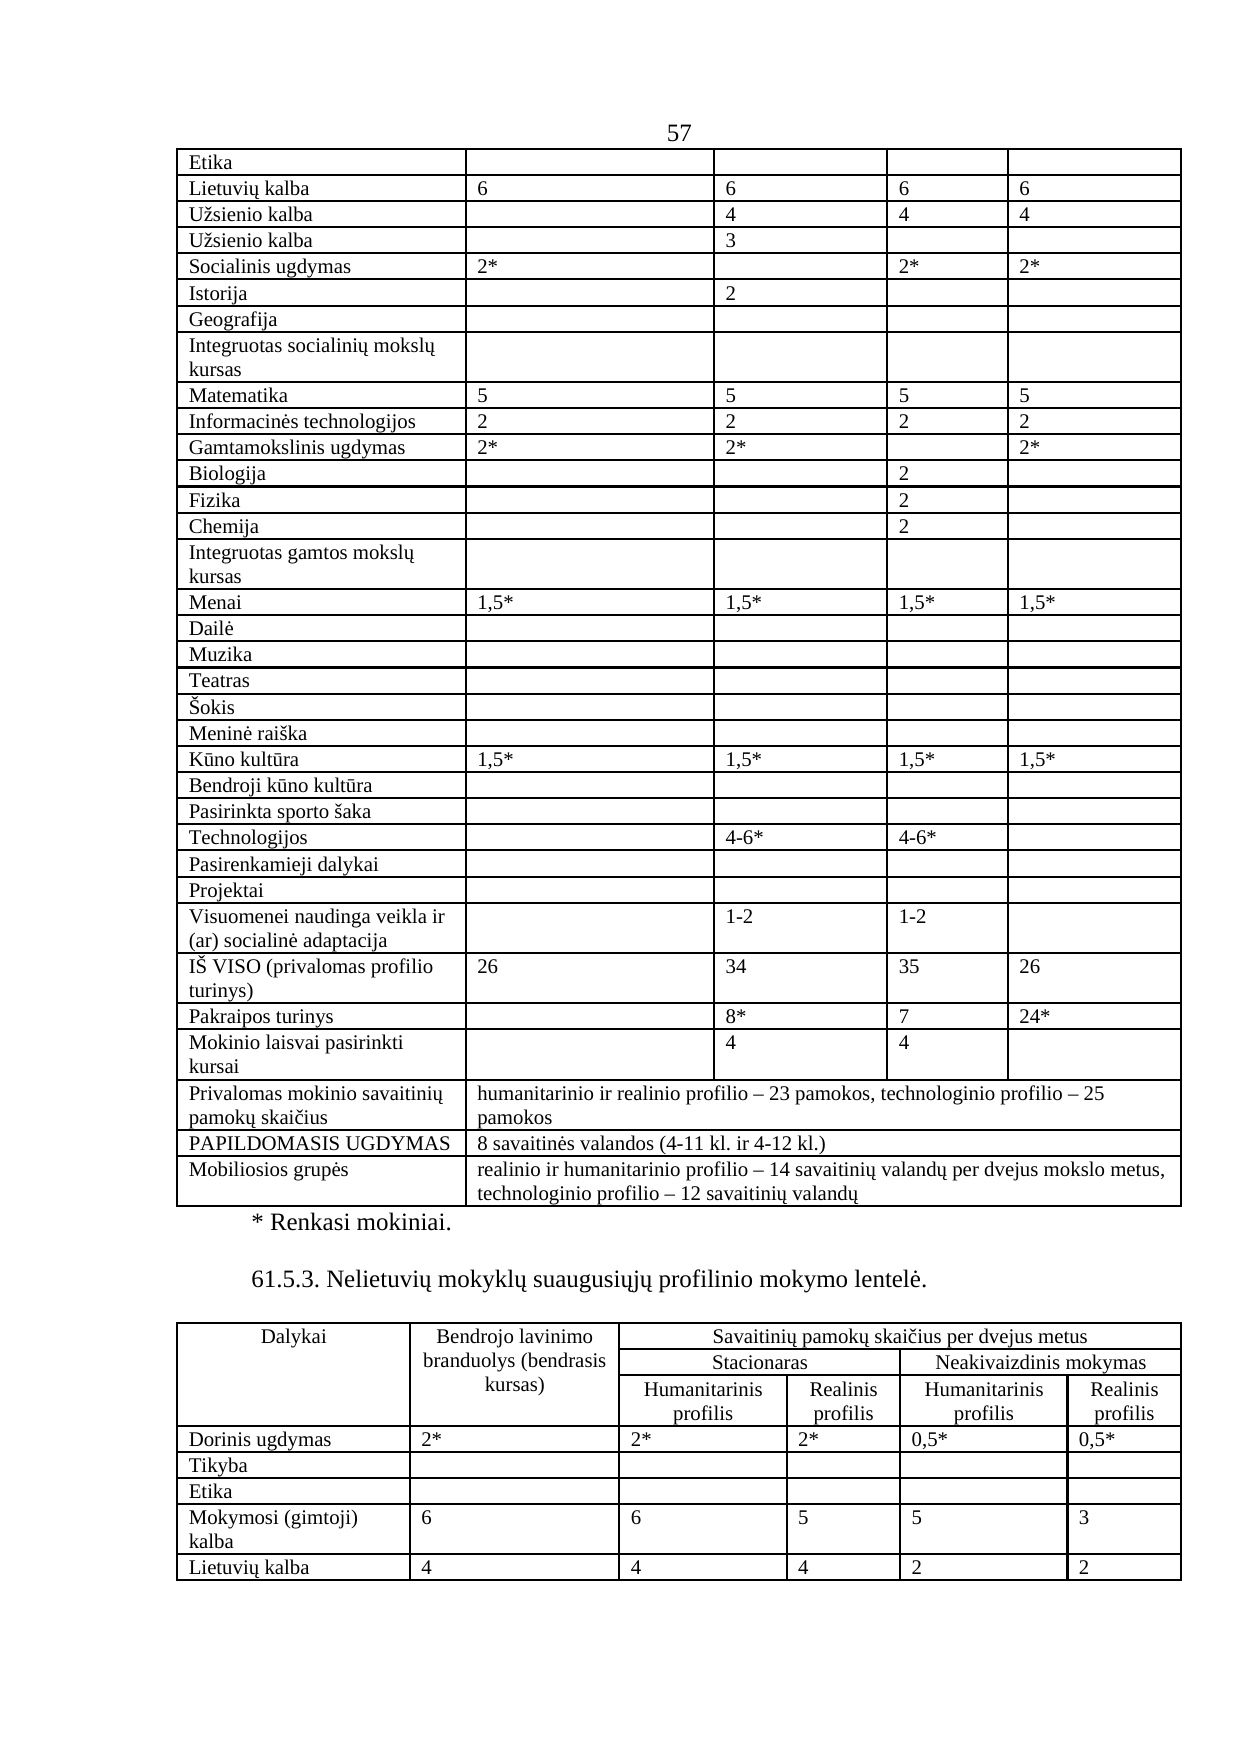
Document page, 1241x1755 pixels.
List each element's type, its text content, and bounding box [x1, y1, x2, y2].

table_cell Gamtamokslinis ugdymas [178, 435, 465, 459]
table_cell [467, 642, 713, 666]
table_cell 2 [888, 461, 1007, 485]
table_cell [888, 280, 1007, 304]
table_cell [1009, 878, 1180, 902]
table_cell [467, 616, 713, 640]
table_cell [715, 540, 886, 588]
table_cell Integruotas gamtos mokslų kursas [178, 540, 465, 588]
table_cell [888, 540, 1007, 588]
table_cell Realinis profilis [788, 1376, 899, 1424]
table_cell 2* [467, 254, 713, 278]
table_cell [467, 825, 713, 849]
table_cell [788, 1453, 899, 1477]
table_cell [1009, 461, 1180, 485]
table_cell 2* [620, 1427, 786, 1451]
text * Renkasi mokiniai. [177, 1207, 1181, 1236]
table_cell 1,5* [1009, 590, 1180, 614]
table_cell [888, 669, 1007, 692]
table_cell 3 [715, 228, 886, 252]
table_cell 2 [715, 409, 886, 433]
table_cell 1-2 [888, 904, 1007, 952]
table_cell 35 [888, 954, 1007, 1002]
table_cell [715, 254, 886, 278]
table_cell 4 [888, 202, 1007, 226]
table_cell [888, 695, 1007, 719]
table_cell [715, 773, 886, 797]
table_cell 2 [901, 1555, 1066, 1579]
table_cell Teatras [178, 669, 465, 692]
table_cell Neakivaizdinis mokymas [901, 1350, 1180, 1374]
table_cell [1009, 851, 1180, 876]
table_cell [888, 150, 1007, 174]
table_cell [1009, 514, 1180, 538]
table_cell [901, 1479, 1066, 1503]
table_cell [620, 1479, 786, 1503]
table_cell 2 [888, 409, 1007, 433]
table_cell 1,5* [1009, 747, 1180, 771]
table_cell Visuomenei naudinga veikla ir (ar) socialinė adaptacija [178, 904, 465, 952]
table_cell [411, 1453, 618, 1477]
table_cell [715, 488, 886, 512]
table_cell 4-6* [888, 825, 1007, 849]
table_cell Technologijos [178, 825, 465, 849]
table_cell 6 [467, 176, 713, 200]
table_cell Stacionaras [620, 1350, 899, 1374]
table_cell Tikyba [178, 1453, 409, 1477]
table_cell [467, 695, 713, 719]
table_cell 5 [788, 1505, 899, 1553]
table_cell Pasirenkamieji dalykai [178, 851, 465, 876]
table_cell [788, 1479, 899, 1503]
table_cell Informacinės technologijos [178, 409, 465, 433]
table_cell 1,5* [467, 747, 713, 771]
table_cell [467, 514, 713, 538]
table_cell [467, 202, 713, 226]
table_cell [467, 228, 713, 252]
table_cell Kūno kultūra [178, 747, 465, 771]
table_cell 2 [888, 514, 1007, 538]
table_cell [901, 1453, 1066, 1477]
table_cell 4 [888, 1030, 1007, 1078]
table_cell [888, 799, 1007, 823]
table_cell 4 [715, 202, 886, 226]
table_cell 4 [411, 1555, 618, 1579]
table_cell 0,5* [1069, 1427, 1180, 1451]
table_cell 6 [888, 176, 1007, 200]
table_cell 24* [1009, 1004, 1180, 1028]
table_cell 2* [715, 435, 886, 459]
table_cell [715, 642, 886, 666]
table_cell [715, 616, 886, 640]
table_cell [1069, 1453, 1180, 1477]
table_cell Mobiliosios grupės [178, 1157, 465, 1205]
table_cell [715, 721, 886, 745]
table_cell [1009, 333, 1180, 381]
table_cell 5 [888, 383, 1007, 407]
table_cell Humanitarinis profilis [901, 1376, 1066, 1424]
table_header Dalykai [178, 1324, 409, 1424]
table_cell IŠ VISO (privalomas profilio turinys) [178, 954, 465, 1002]
table_cell 4-6* [715, 825, 886, 849]
table_cell 1,5* [888, 747, 1007, 771]
table_cell PAPILDOMASIS UGDYMAS [178, 1131, 465, 1155]
table_cell 2* [1009, 435, 1180, 459]
table_cell 5 [901, 1505, 1066, 1553]
table_cell [715, 150, 886, 174]
table_cell 6 [620, 1505, 786, 1553]
table_cell Realinis profilis [1069, 1376, 1180, 1424]
table_cell [888, 878, 1007, 902]
table_cell [715, 878, 886, 902]
table_cell Dailė [178, 616, 465, 640]
table_cell 8* [715, 1004, 886, 1028]
table_cell [715, 851, 886, 876]
table_cell [467, 669, 713, 692]
table_cell [1009, 488, 1180, 512]
table_cell [411, 1479, 618, 1503]
table_cell [1009, 228, 1180, 252]
table_cell 34 [715, 954, 886, 1002]
table_cell [1009, 150, 1180, 174]
table_cell 1-2 [715, 904, 886, 952]
table_cell 5 [1009, 383, 1180, 407]
table_cell [467, 280, 713, 304]
table_cell [467, 1030, 713, 1078]
text 61.5.3. Nelietuvių mokyklų suaugusiųjų profilinio mokymo lentelė. [177, 1264, 1181, 1293]
table_cell 1,5* [888, 590, 1007, 614]
table_cell [1009, 695, 1180, 719]
table_cell Fizika [178, 488, 465, 512]
table_cell Pasirinkta sporto šaka [178, 799, 465, 823]
table_cell Chemija [178, 514, 465, 538]
table_cell Lietuvių kalba [178, 176, 465, 200]
table_cell 4 [1009, 202, 1180, 226]
table_cell 4 [715, 1030, 886, 1078]
table_cell [1009, 540, 1180, 588]
table_cell [715, 307, 886, 331]
table_cell [1009, 799, 1180, 823]
table_cell 6 [411, 1505, 618, 1553]
table_cell [1009, 280, 1180, 304]
table_cell Mokinio laisvai pasirinkti kursai [178, 1030, 465, 1078]
table_cell 1,5* [715, 747, 886, 771]
table_cell 2* [467, 435, 713, 459]
table_cell [1009, 642, 1180, 666]
table_cell Dorinis ugdymas [178, 1427, 409, 1451]
table_cell [467, 721, 713, 745]
table_cell Muzika [178, 642, 465, 666]
table_cell 0,5* [901, 1427, 1066, 1451]
table_cell [1009, 904, 1180, 952]
table_cell [467, 851, 713, 876]
table_cell 6 [715, 176, 886, 200]
table_cell Etika [178, 1479, 409, 1503]
table_cell [467, 540, 713, 588]
table_cell [888, 333, 1007, 381]
table_cell 2* [888, 254, 1007, 278]
table_cell 4 [620, 1555, 786, 1579]
table_cell Humanitarinis profilis [620, 1376, 786, 1424]
table_cell Privalomas mokinio savaitinių pamokų skaičius [178, 1081, 465, 1129]
table_cell [1009, 616, 1180, 640]
table_cell 2* [411, 1427, 618, 1451]
table_cell 5 [467, 383, 713, 407]
table_cell 6 [1009, 176, 1180, 200]
table_cell [888, 773, 1007, 797]
table_cell 3 [1069, 1505, 1180, 1553]
table_cell [467, 878, 713, 902]
table_cell [888, 616, 1007, 640]
table_cell [888, 307, 1007, 331]
table_cell Socialinis ugdymas [178, 254, 465, 278]
table_cell Istorija [178, 280, 465, 304]
table_cell [467, 904, 713, 952]
table_cell 4 [788, 1555, 899, 1579]
table_cell 26 [1009, 954, 1180, 1002]
table_cell [888, 642, 1007, 666]
table_cell [467, 307, 713, 331]
table_cell Užsienio kalba [178, 202, 465, 226]
table_cell Mokymosi (gimtoji) kalba [178, 1505, 409, 1553]
table_cell 2* [788, 1427, 899, 1451]
table_cell Matematika [178, 383, 465, 407]
table_cell Biologija [178, 461, 465, 485]
table_cell [715, 799, 886, 823]
table_cell Geografija [178, 307, 465, 331]
table_cell 26 [467, 954, 713, 1002]
table_cell 5 [715, 383, 886, 407]
table_cell [467, 461, 713, 485]
table_cell [1069, 1479, 1180, 1503]
table_cell [467, 1004, 713, 1028]
table_cell Projektai [178, 878, 465, 902]
table_cell 2 [1009, 409, 1180, 433]
table_cell Bendroji kūno kultūra [178, 773, 465, 797]
table_cell Pakraipos turinys [178, 1004, 465, 1028]
table_cell [715, 333, 886, 381]
table_cell [1009, 1030, 1180, 1078]
table_cell [715, 669, 886, 692]
table_cell [467, 150, 713, 174]
table_cell [620, 1453, 786, 1477]
table_cell [1009, 307, 1180, 331]
table_cell 2 [715, 280, 886, 304]
table_cell 2 [467, 409, 713, 433]
table_cell Meninė raiška [178, 721, 465, 745]
table_cell Šokis [178, 695, 465, 719]
table_cell [888, 435, 1007, 459]
table_cell [1009, 773, 1180, 797]
table_cell [1009, 721, 1180, 745]
table_cell 1,5* [467, 590, 713, 614]
table_cell [467, 488, 713, 512]
table_header Savaitinių pamokų skaičius per dvejus metus [620, 1324, 1180, 1348]
table_cell 7 [888, 1004, 1007, 1028]
table_cell 2 [888, 488, 1007, 512]
table_cell [715, 695, 886, 719]
table_cell [715, 461, 886, 485]
table_cell [888, 851, 1007, 876]
table_cell realinio ir humanitarinio profilio – 14 savaitinių valandų per dvejus mokslo metus, technologinio profilio – 12 savaitinių valandų [467, 1157, 1180, 1205]
table_cell [467, 799, 713, 823]
table_cell [888, 228, 1007, 252]
table_header Bendrojo lavinimo branduolys (bendrasis kursas) [411, 1324, 618, 1424]
table_cell Etika [178, 150, 465, 174]
table_cell [1009, 669, 1180, 692]
table_cell [715, 514, 886, 538]
table_cell 1,5* [715, 590, 886, 614]
table_cell Užsienio kalba [178, 228, 465, 252]
table_cell [467, 773, 713, 797]
table_cell [888, 721, 1007, 745]
table_cell 2* [1009, 254, 1180, 278]
table_cell [1009, 825, 1180, 849]
table_cell 2 [1069, 1555, 1180, 1579]
table_cell humanitarinio ir realinio profilio – 23 pamokos, technologinio profilio – 25 pamokos [467, 1081, 1180, 1129]
table_cell Menai [178, 590, 465, 614]
table_cell [467, 333, 713, 381]
table_cell 8 savaitinės valandos (4-11 kl. ir 4-12 kl.) [467, 1131, 1180, 1155]
table_cell Integruotas socialinių mokslų kursas [178, 333, 465, 381]
table_cell Lietuvių kalba [178, 1555, 409, 1579]
